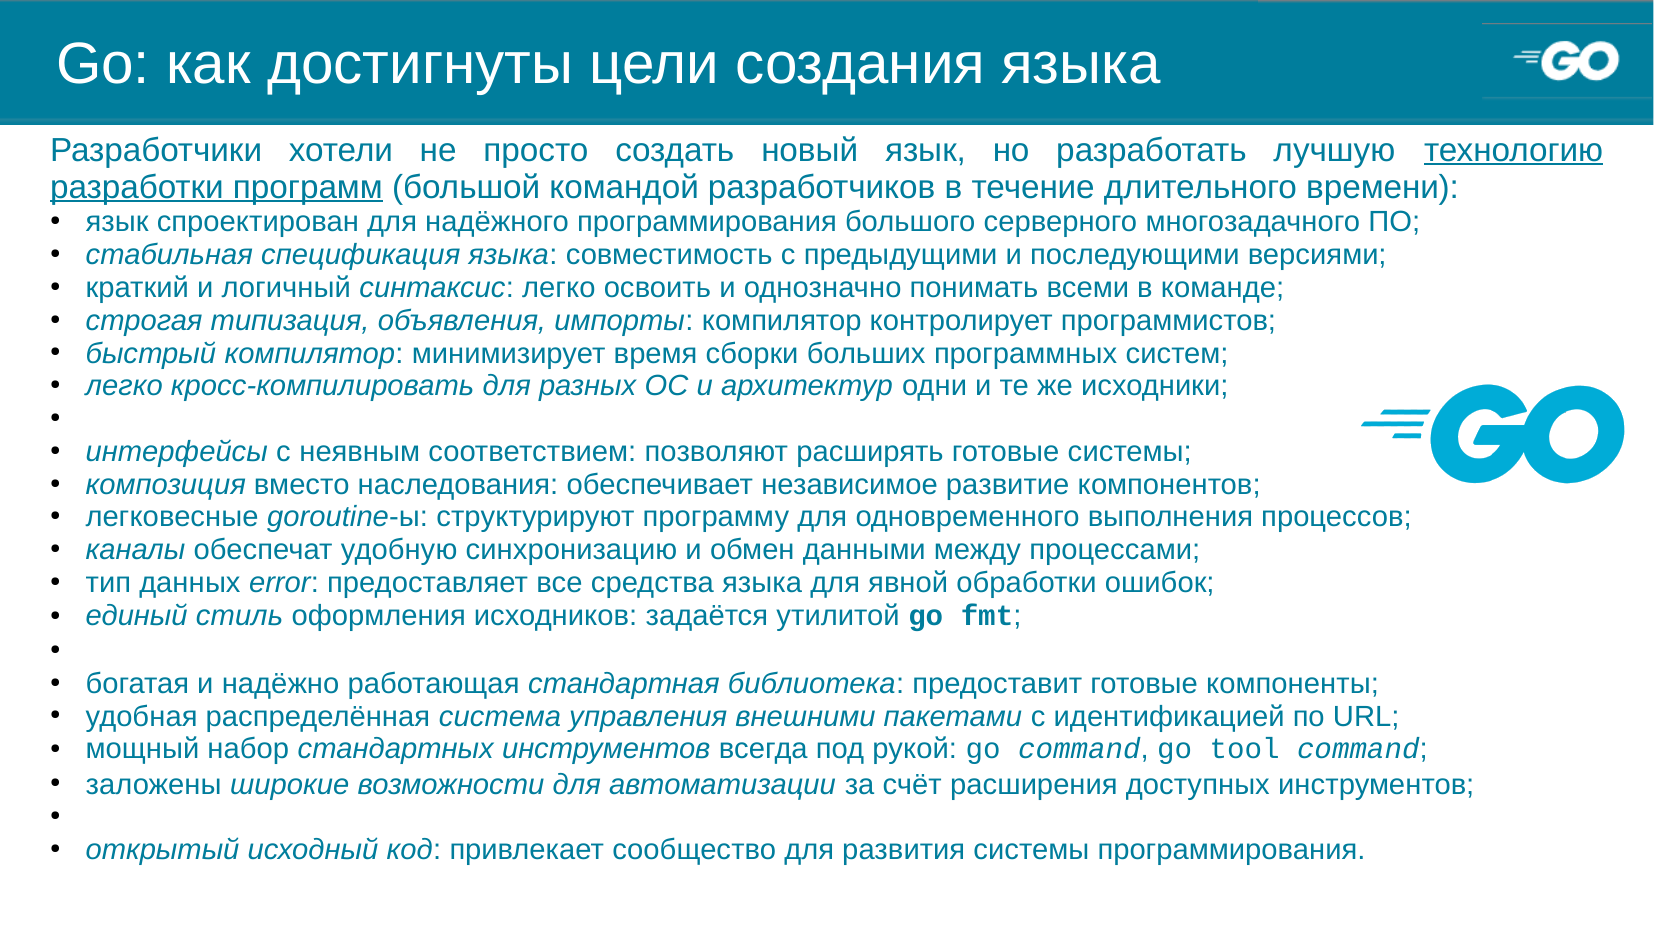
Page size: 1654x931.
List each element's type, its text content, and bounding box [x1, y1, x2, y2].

picture [1542, 41, 1619, 81]
picture [1344, 371, 1640, 495]
text_box Go: как достигнуты цели создания языка [41, 23, 1495, 104]
text_box Разработчики хотели не просто создать новый язык, но разработать лучшую технологию разработки программ (большой командой разработчиков в течение длительного времени): язык спроектирован для надёжного программирования большого серверного многозадачного ПО; стабильная спецификация языка: совместимость с предыдущими и последующими версиями; краткий и логичный синтаксис: легко освоить и однозначно понимать всеми в команде; строгая типизация, объявления, импорты: компилятор контролирует программистов; быстрый компилятор: минимизирует время сборки больших программных систем; легко кросс-компилировать для разных ОС и архитектур одни и те же исходники; интерфейсы с неявным соответствием: позволяют расширять готовые системы; композиция вместо наследования: обеспечивает независимое развитие компонентов; легковесные goroutine-ы: структурируют программу для одновременного выполнения процессов; каналы обеспечат удобную синхронизацию и обмен данными между процессами; тип данных error: предоставляет все средства языка для явной обработки ошибок; единый стиль оформления исходников: задаётся утилитой go fmt; богатая и надёжно работающая стандартная библиотека: предоставит готовые компоненты; удобная распределённая система управления внешними пакетами с идентификацией по URL; мощный набор стандартных инструментов всегда под рукой: go command, go tool command; заложены широкие возможности для автоматизации за счёт расширения доступных инструментов; открытый исходный код: привлекает сообщество для развития системы программирования. [35, 124, 1619, 916]
